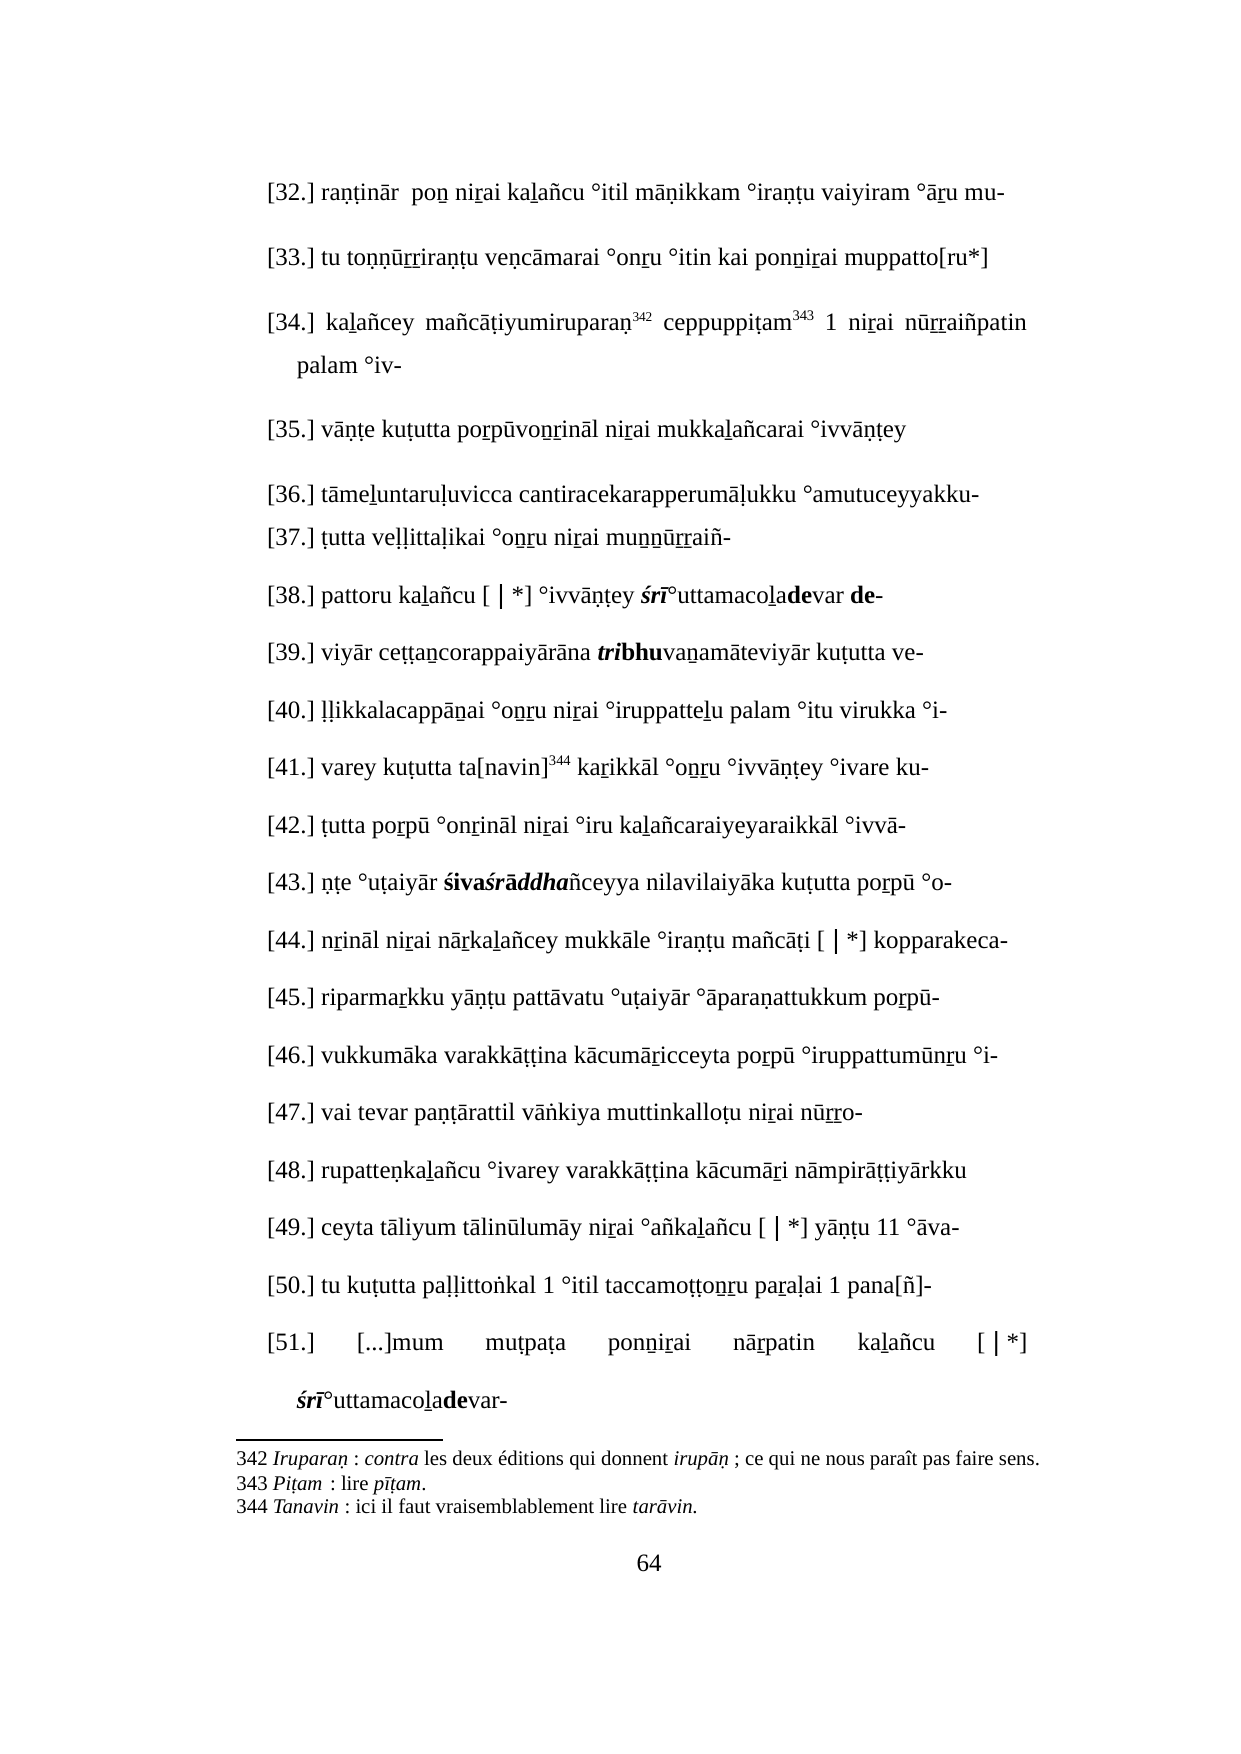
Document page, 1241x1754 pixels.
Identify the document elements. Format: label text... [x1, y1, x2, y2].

text [48.] rupatteṇkaḻañcu °ivarey varakkāṭṭina kācumāṟi nāmpirāṭṭiyārkku [267, 1155, 1027, 1183]
text [45.] riparmaṟkku yāṇṭu pattāvatu °uṭaiyār °āparaṇattukkum poṟpū- [267, 982, 1027, 1011]
text Tanavin : ici il faut vraisemblablement lire tarāvin. [236, 1494, 1061, 1518]
text Iruparaṇ : contra les deux éditions qui donnent irupāṇ ; ce qui ne nous paraît pas faire sens. [236, 1446, 1061, 1470]
text [38.] pattoru kaḻañcu [❘*] °ivvāṇṭey śrī°uttamacoḻadevar de- [267, 580, 1027, 608]
text [44.] nṟināl niṟai nāṟkaḻañcey mukkāle °iraṇṭu mañcāṭi [❘*] kopparakeca- [267, 925, 1027, 953]
text [47.] vai tevar paṇṭārattil vāṅkiya muttinkalloṭu niṟai nūṟṟo- [267, 1097, 1027, 1126]
text [42.] ṭutta poṟpū °onṟināl niṟai °iru kaḻañcaraiyeyaraikkāl °ivvā- [267, 810, 1027, 838]
text [35.] vāṇṭe kuṭutta poṟpūvoṉṟināl niṟai mukkaḻañcarai °ivvāṇṭey [267, 414, 1027, 443]
text Piṭam : lire pīṭam. [236, 1470, 1061, 1494]
text [36.] tāmeḻuntaruḷuvicca cantiracekarapperumāḷukku °amutuceyyakku- [267, 479, 1027, 508]
text [43.] ṇṭe °uṭaiyār śivaśrāddhañceyya nilavilaiyāka kuṭutta poṟpū °o- [267, 867, 1027, 896]
text [50.] tu kuṭutta paḷḷittoṅkal 1 °itil taccamoṭṭoṉṟu paṟaḷai 1 pana[ñ]- [267, 1270, 1027, 1298]
text [33.] tu toṇṇūṟṟiraṇṭu veṇcāmarai °onṟu °itin kai ponṉiṟai muppatto[ru*] [267, 242, 1027, 271]
text [49.] ceyta tāliyum tālinūlumāy niṟai °añkaḻañcu [❘*] yāṇṭu 11 °āva- [267, 1212, 1027, 1241]
text [51.] [...]mum muṭpaṭa ponṉiṟai nāṟpatin kaḻañcu [❘*] śrī°uttamacoḻadevar- [267, 1327, 1027, 1413]
text [32.] raṇṭinār poṉ niṟai kaḻañcu °itil māṇikkam °iraṇṭu vaiyiram °āṟu mu- [267, 177, 1027, 206]
text [40.] ḷḷikkalacappāṉai °oṉṟu niṟai °iruppatteḻu palam °itu virukka °i- [267, 695, 1027, 723]
text [34.] kaḻañcey mañcāṭiyumiruparaṇ ceppuppiṭam 1 niṟai nūṟṟaiñpatin palam °iv- [267, 307, 1027, 378]
text [39.] viyār ceṭṭaṉcorappaiyārāna tribhuvaṉamāteviyār kuṭutta ve- [267, 637, 1027, 666]
text [46.] vukkumāka varakkāṭṭina kācumāṟicceyta poṟpū °iruppattumūnṟu °i- [267, 1040, 1027, 1068]
text [41.] varey kuṭutta ta[navin] kaṟikkāl °oṉṟu °ivvāṇṭey °ivare ku- [267, 752, 1027, 781]
text [37.] ṭutta veḷḷittaḷikai °oṉṟu niṟai muṉṉūṟṟaiñ- [267, 522, 1027, 551]
